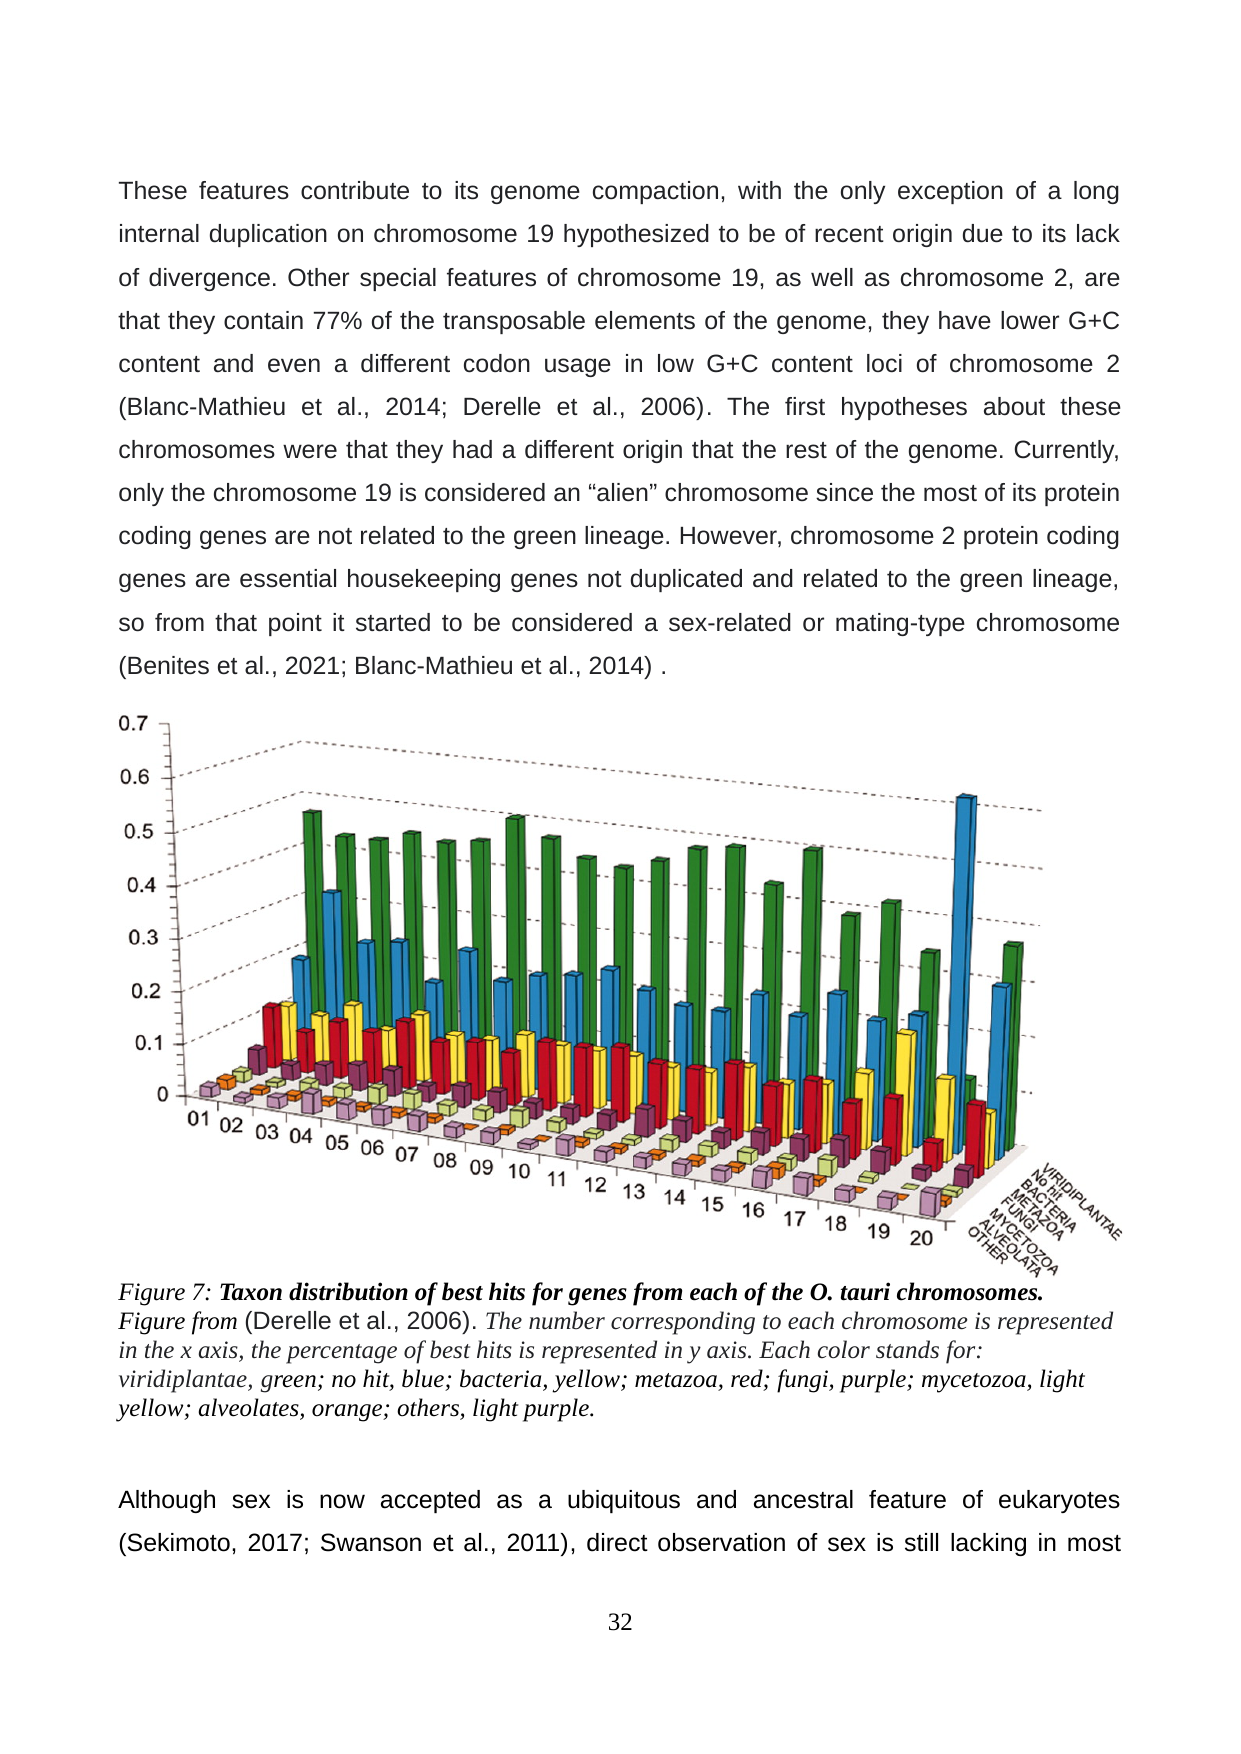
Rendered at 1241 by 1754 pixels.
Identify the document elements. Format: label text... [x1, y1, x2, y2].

picture [118, 712, 1123, 1278]
text Figure 7: Taxon distribution of best hits for genes from each of the O. tauri chromosomes. Figure from (Derelle et al., 2006)⁠. The number corresponding to each chromosome is represented in the x axis, the percentage of best hits is represented in y axis. Each color stands for: viridiplantae, green; no hit, blue; bacteria, yellow; metazoa, red; fungi, purple; mycetozoa, light yellow; alveolates, orange; others, light purple. [118, 1278, 1122, 1421]
text Although sex is now accepted as a ubiquitous and ancestral feature of eukaryotes (Sekimoto, 2017; Swanson et al., 2011)⁠, direct observation of sex is still lacking in most [118, 1485, 1122, 1557]
text These features contribute to its genome compaction, with the only exception of a long internal duplication on chromosome 19 hypothesized to be of recent origin due to its lack of divergence. Other special features of chromosome 19, as well as chromosome 2, are that they contain 77% of the transposable elements of the genome, they have lower G+C content and even a different codon usage in low G+C content loci of chromosome 2 (Blanc-Mathieu et al., 2014; Derelle et al., 2006)⁠. The first hypotheses about these chromosomes were that they had a different origin that the rest of the genome. Currently, only the chromosome 19 is considered an “alien” chromosome since the most of its protein coding genes are not related to the green lineage. However, chromosome 2 protein coding genes are essential housekeeping genes not duplicated and related to the green lineage, so from that point it started to be considered a sex-related or mating-type chromosome (Benites et al., 2021; Blanc-Mathieu et al., 2014)⁠ . [118, 176, 1122, 679]
